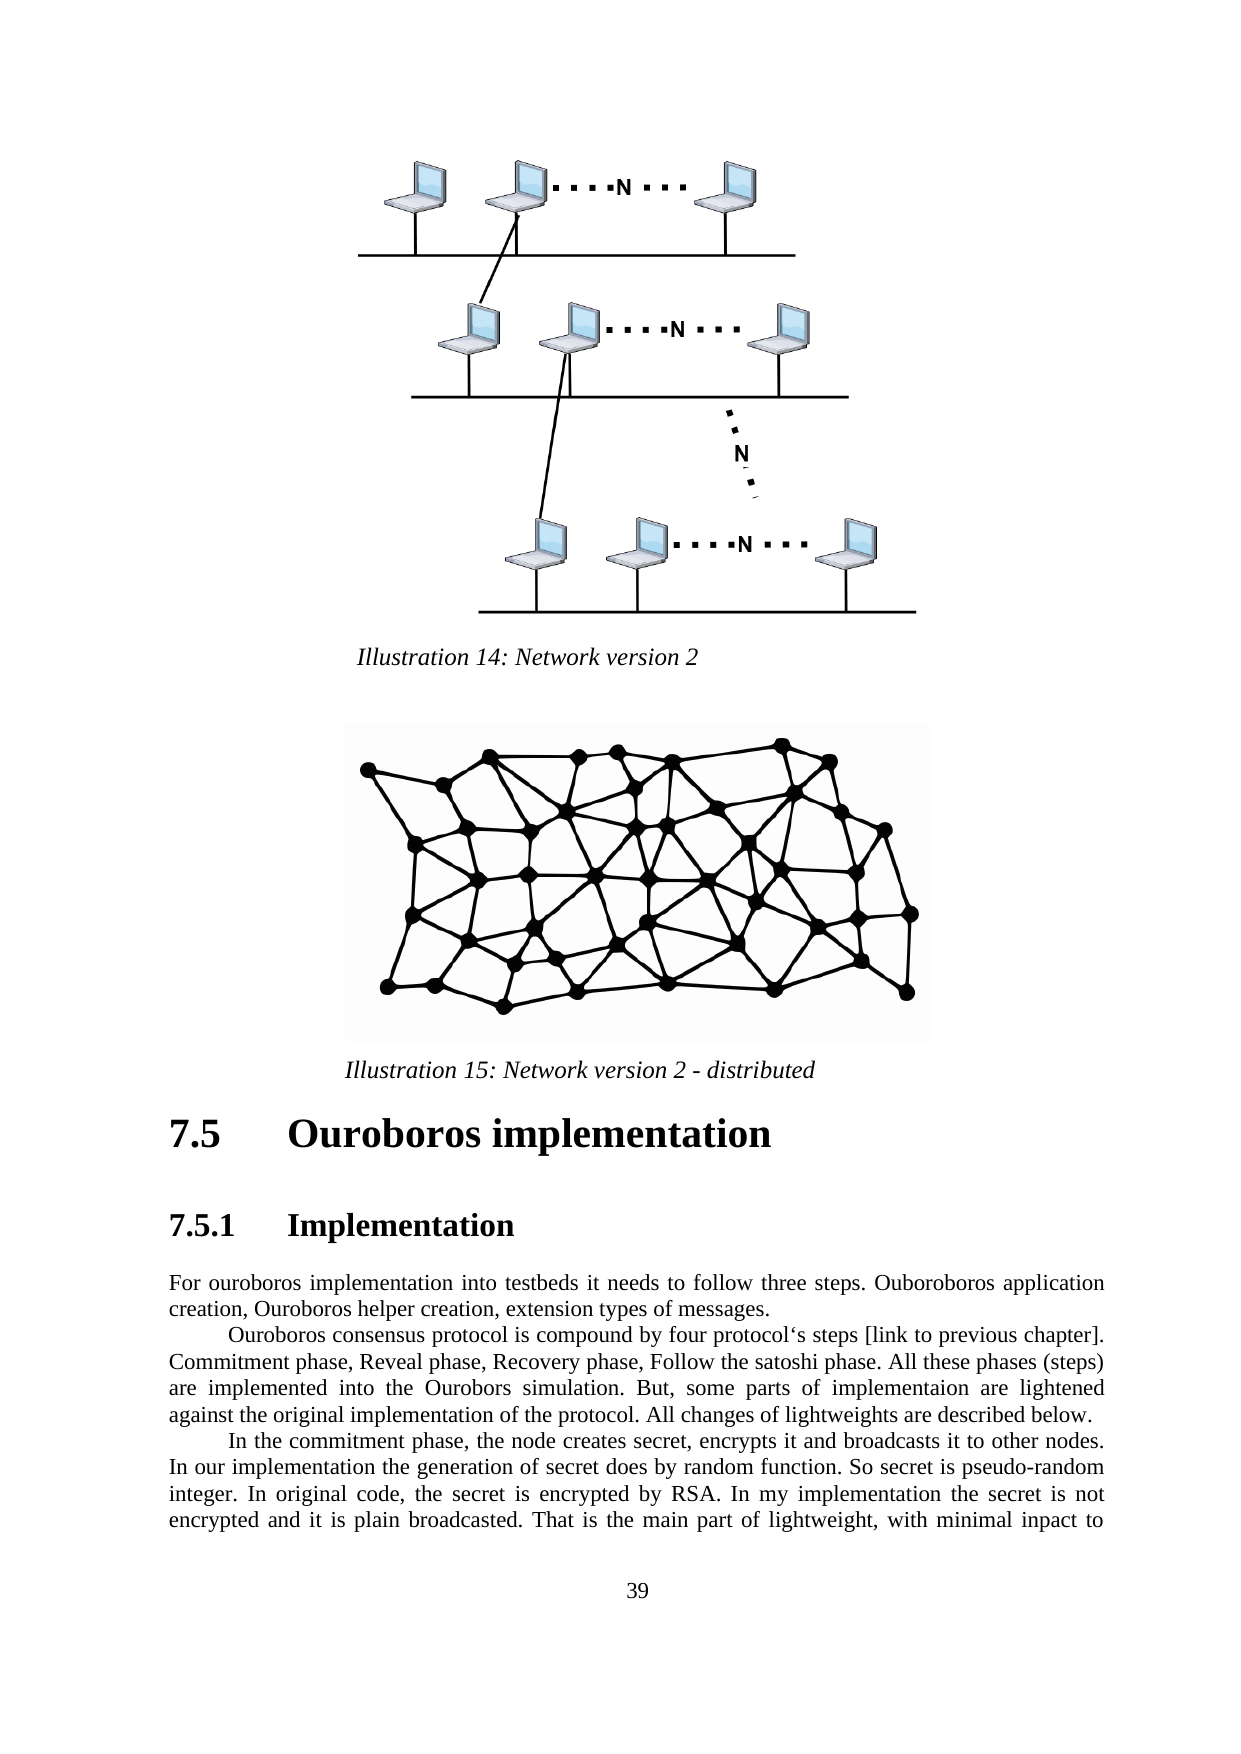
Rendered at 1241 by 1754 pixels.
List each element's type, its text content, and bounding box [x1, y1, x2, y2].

picture [344, 723, 931, 1042]
text Ouroboros consensus protocol is compound by four protocol‘s steps [link to previous chapter]. Commitment phase, Reveal phase, Recovery phase, Follow the satoshi phase. All these phases (steps) are implemented into the Ourobors simulation. But, some parts of implementaion are lightened against the original implementation of the protocol. All changes of lightweights are described below. [169, 1322, 1106, 1427]
text For ouroboros implementation into testbeds it needs to follow three steps. Ouboroboros application creation, Ouroboros helper creation, extension types of messages. [169, 1269, 1106, 1322]
text Illustration 15: Network version 2 - distributed [344, 1042, 931, 1084]
subtitle [344, 711, 931, 723]
picture [356, 160, 919, 615]
text Illustration 14: Network version 2 [357, 615, 918, 670]
text In the commitment phase, the node creates secret, encrypts it and broadcasts it to other nodes. In our implementation the generation of secret does by random function. So secret is pseudo-random integer. In original code, the secret is encrypted by RSA. In my implementation the secret is not encrypted and it is plain broadcasted. That is the main part of lightweight, with minimal inpact to [169, 1427, 1106, 1532]
subtitle Implementation [169, 1205, 1106, 1243]
subtitle Ouroboros implementation [169, 1042, 1106, 1156]
